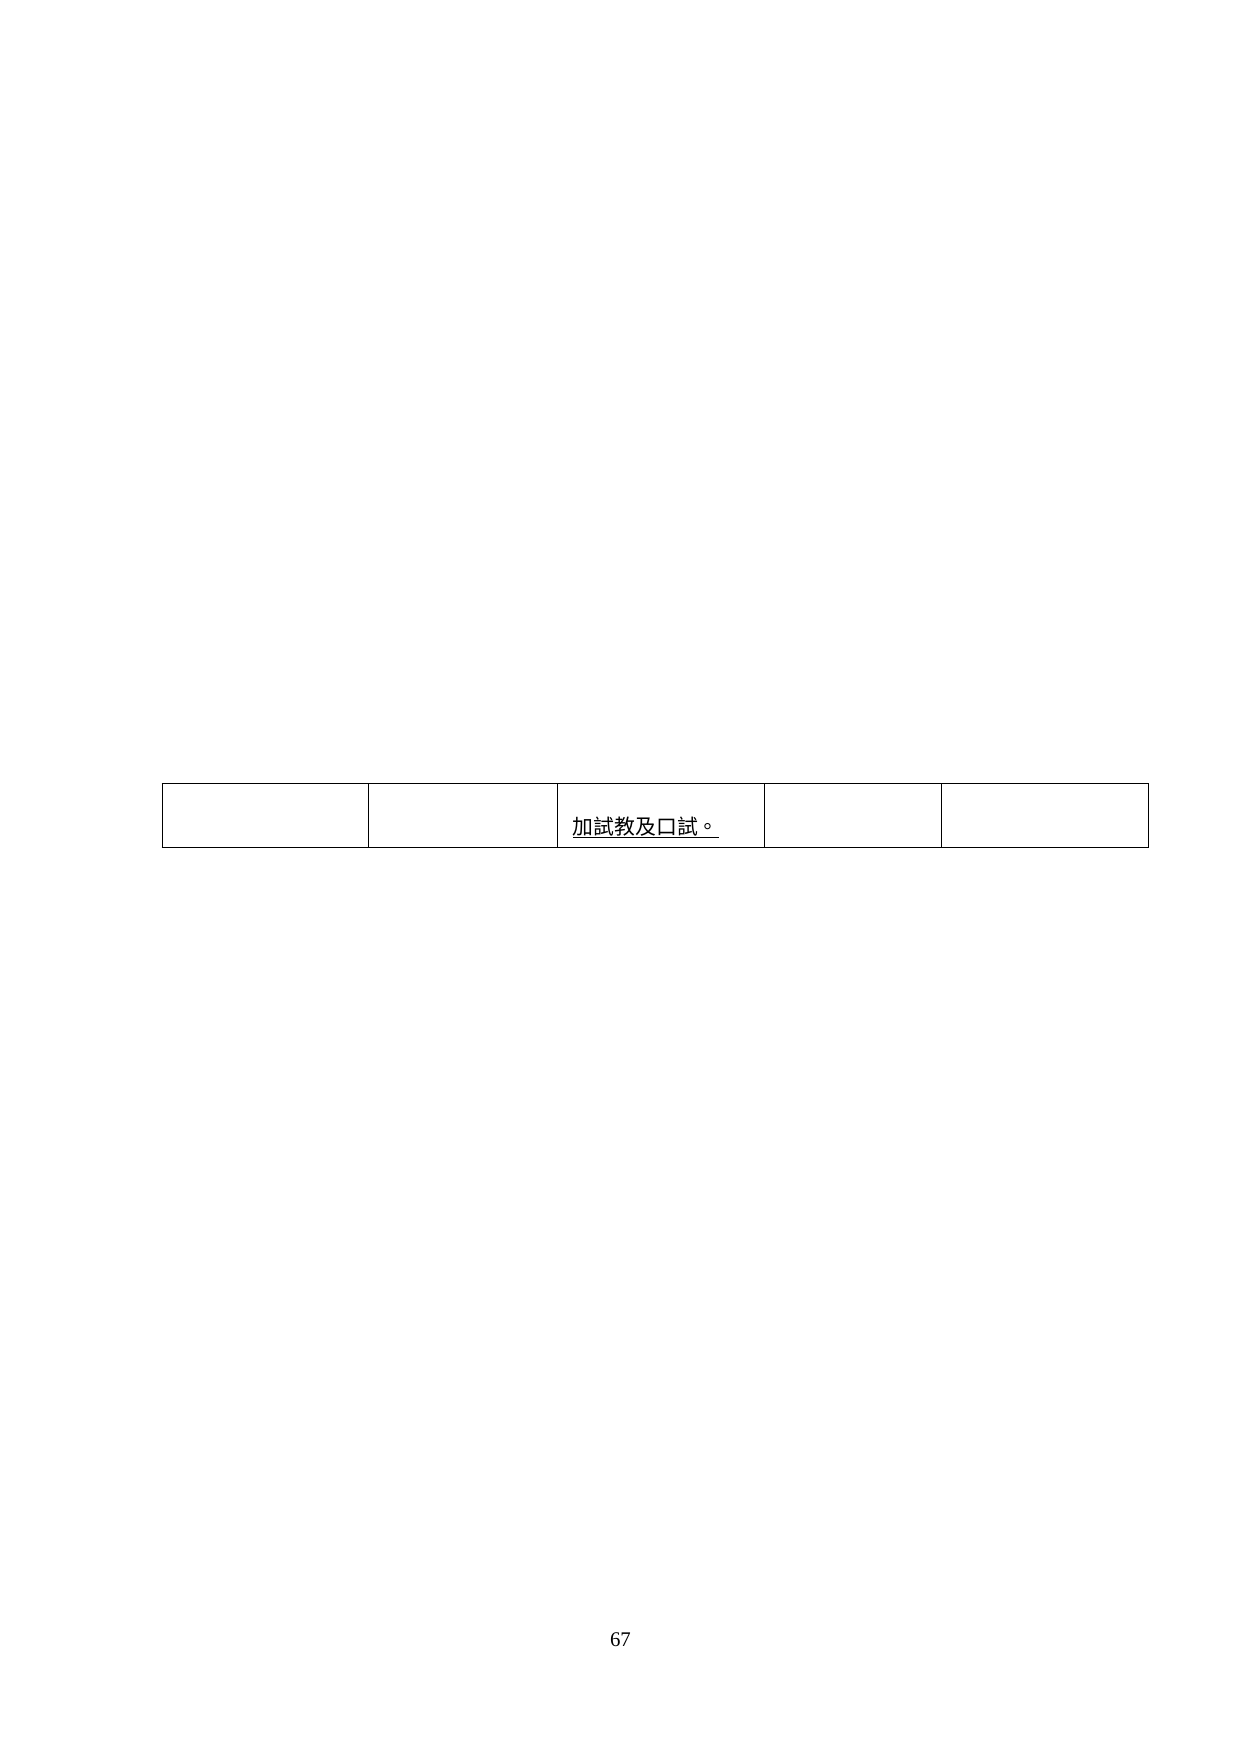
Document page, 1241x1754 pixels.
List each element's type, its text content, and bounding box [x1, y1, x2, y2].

table_cell 加試教及口試。 [558, 784, 764, 847]
table_cell [163, 784, 368, 847]
table_cell [942, 784, 1148, 847]
table_cell [369, 784, 557, 847]
table_cell [765, 784, 941, 847]
